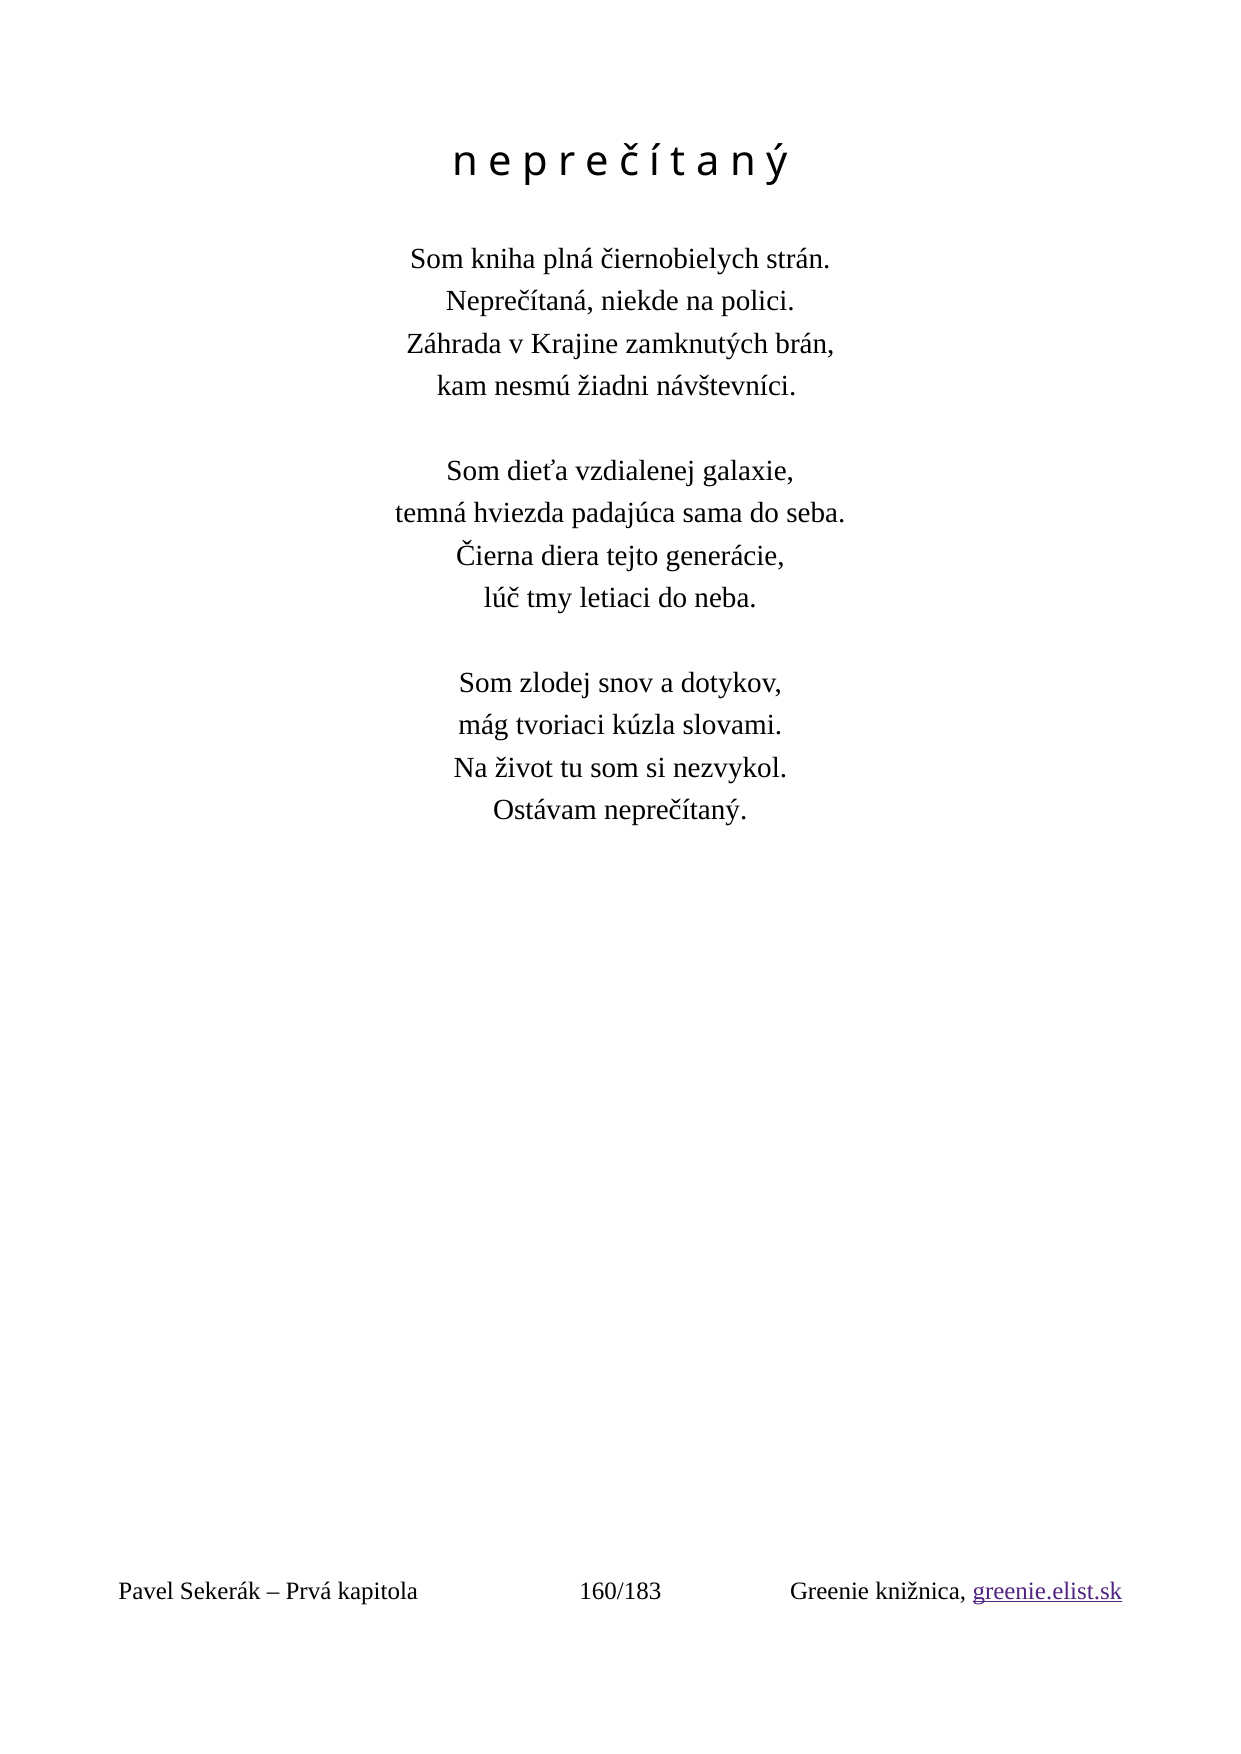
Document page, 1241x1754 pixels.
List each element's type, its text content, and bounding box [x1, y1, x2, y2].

text temná hviezda padajúca sama do seba. [106, 495, 1134, 529]
text Ostávam neprečítaný. [106, 792, 1134, 826]
text lúč tmy letiaci do neba. [106, 580, 1134, 614]
text Som dieťa vzdialenej galaxie, [106, 453, 1134, 486]
text Na život tu som si nezvykol. [106, 750, 1134, 783]
text Čierna diera tejto generácie, [106, 538, 1134, 571]
text mág tvoriaci kúzla slovami. [106, 707, 1134, 741]
subtitle neprečítaný [106, 131, 1134, 188]
text kam nesmú žiadni návštevníci. [106, 368, 1134, 402]
text Som zlodej snov a dotykov, [106, 665, 1134, 698]
text Som kniha plná čiernobielych strán. [106, 241, 1134, 274]
text Záhrada v Krajine zamknutých brán, [106, 326, 1134, 359]
text Neprečítaná, niekde na polici. [106, 283, 1134, 317]
